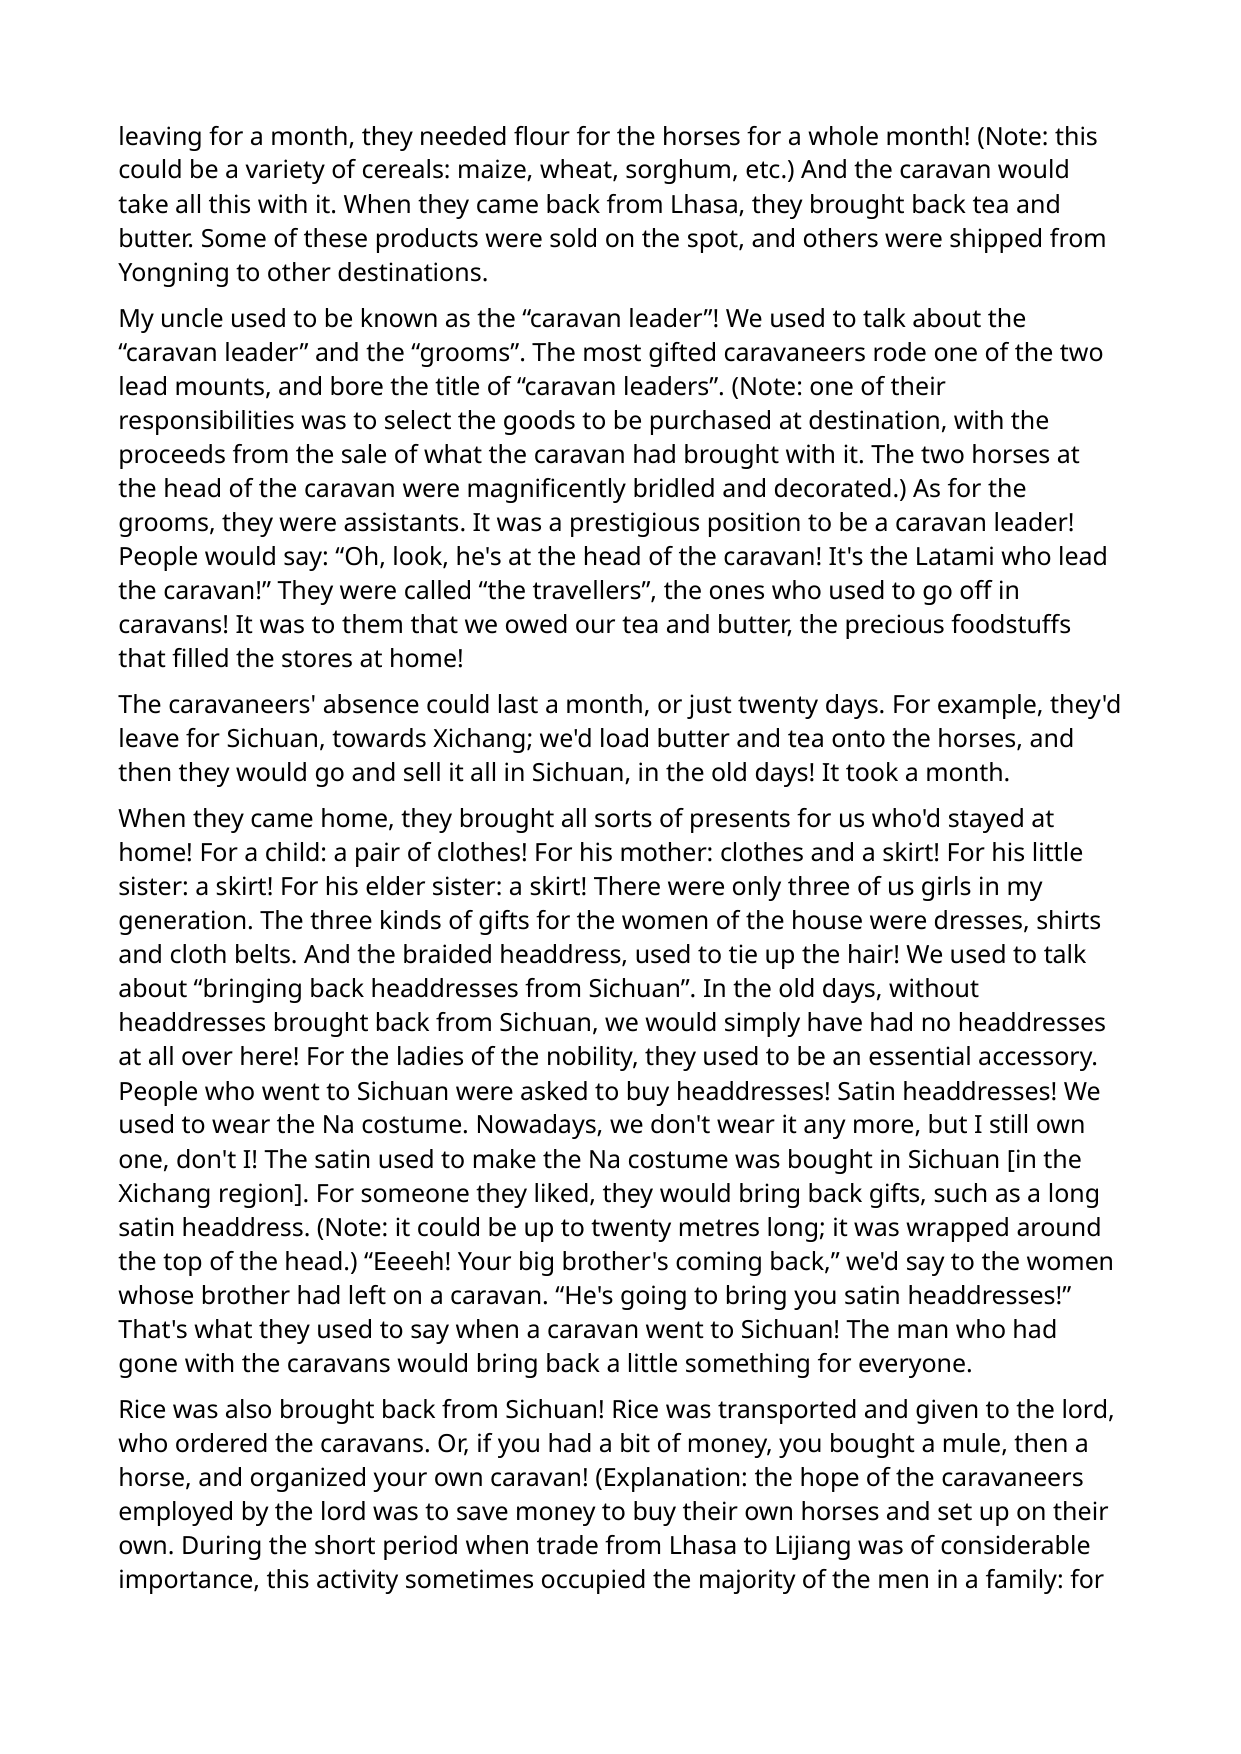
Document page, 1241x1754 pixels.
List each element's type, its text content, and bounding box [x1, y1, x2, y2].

text leaving for a month, they needed flour for the horses for a whole month! (Note: this could be a variety of cereals: maize, wheat, sorghum, etc.) And the caravan would take all this with it. When they came back from Lhasa, they brought back tea and butter. Some of these products were sold on the spot, and others were shipped from Yongning to other destinations. [118, 118, 1122, 288]
text When they came home, they brought all sorts of presents for us who'd stayed at home! For a child: a pair of clothes! For his mother: clothes and a skirt! For his little sister: a skirt! For his elder sister: a skirt! There were only three of us girls in my generation. The three kinds of gifts for the women of the house were dresses, shirts and cloth belts. And the braided headdress, used to tie up the hair! We used to talk about “bringing back headdresses from Sichuan”. In the old days, without headdresses brought back from Sichuan, we would simply have had no headdresses at all over here! For the ladies of the nobility, they used to be an essential accessory. People who went to Sichuan were asked to buy headdresses! Satin headdresses! We used to wear the Na costume. Nowadays, we don't wear it any more, but I still own one, don't I! The satin used to make the Na costume was bought in Sichuan [in the Xichang region]. For someone they liked, they would bring back gifts, such as a long satin headdress. (Note: it could be up to twenty metres long; it was wrapped around the top of the head.) “Eeeeh! Your big brother's coming back,” we'd say to the women whose brother had left on a caravan. “He's going to bring you satin headdresses!” That's what they used to say when a caravan went to Sichuan! The man who had gone with the caravans would bring back a little something for everyone. [118, 801, 1122, 1380]
text My uncle used to be known as the “caravan leader”! We used to talk about the “caravan leader” and the “grooms”. The most gifted caravaneers rode one of the two lead mounts, and bore the title of “caravan leaders”. (Note: one of their responsibilities was to select the goods to be purchased at destination, with the proceeds from the sale of what the caravan had brought with it. The two horses at the head of the caravan were magnificently bridled and decorated.) As for the grooms, they were assistants. It was a prestigious position to be a caravan leader! People would say: “Oh, look, he's at the head of the caravan! It's the Latami who lead the caravan!” They were called “the travellers”, the ones who used to go off in caravans! It was to them that we owed our tea and butter, the precious foodstuffs that filled the stores at home! [118, 300, 1122, 675]
text Rice was also brought back from Sichuan! Rice was transported and given to the lord, who ordered the caravans. Or, if you had a bit of money, you bought a mule, then a horse, and organized your own caravan! (Explanation: the hope of the caravaneers employed by the lord was to save money to buy their own horses and set up on their own. During the short period when trade from Lhasa to Lijiang was of considerable importance, this activity sometimes occupied the majority of the men in a family: for [118, 1391, 1122, 1596]
text The caravaneers' absence could last a month, or just twenty days. For example, they'd leave for Sichuan, towards Xichang; we'd load butter and tea onto the horses, and then they would go and sell it all in Sichuan, in the old days! It took a month. [118, 687, 1122, 789]
